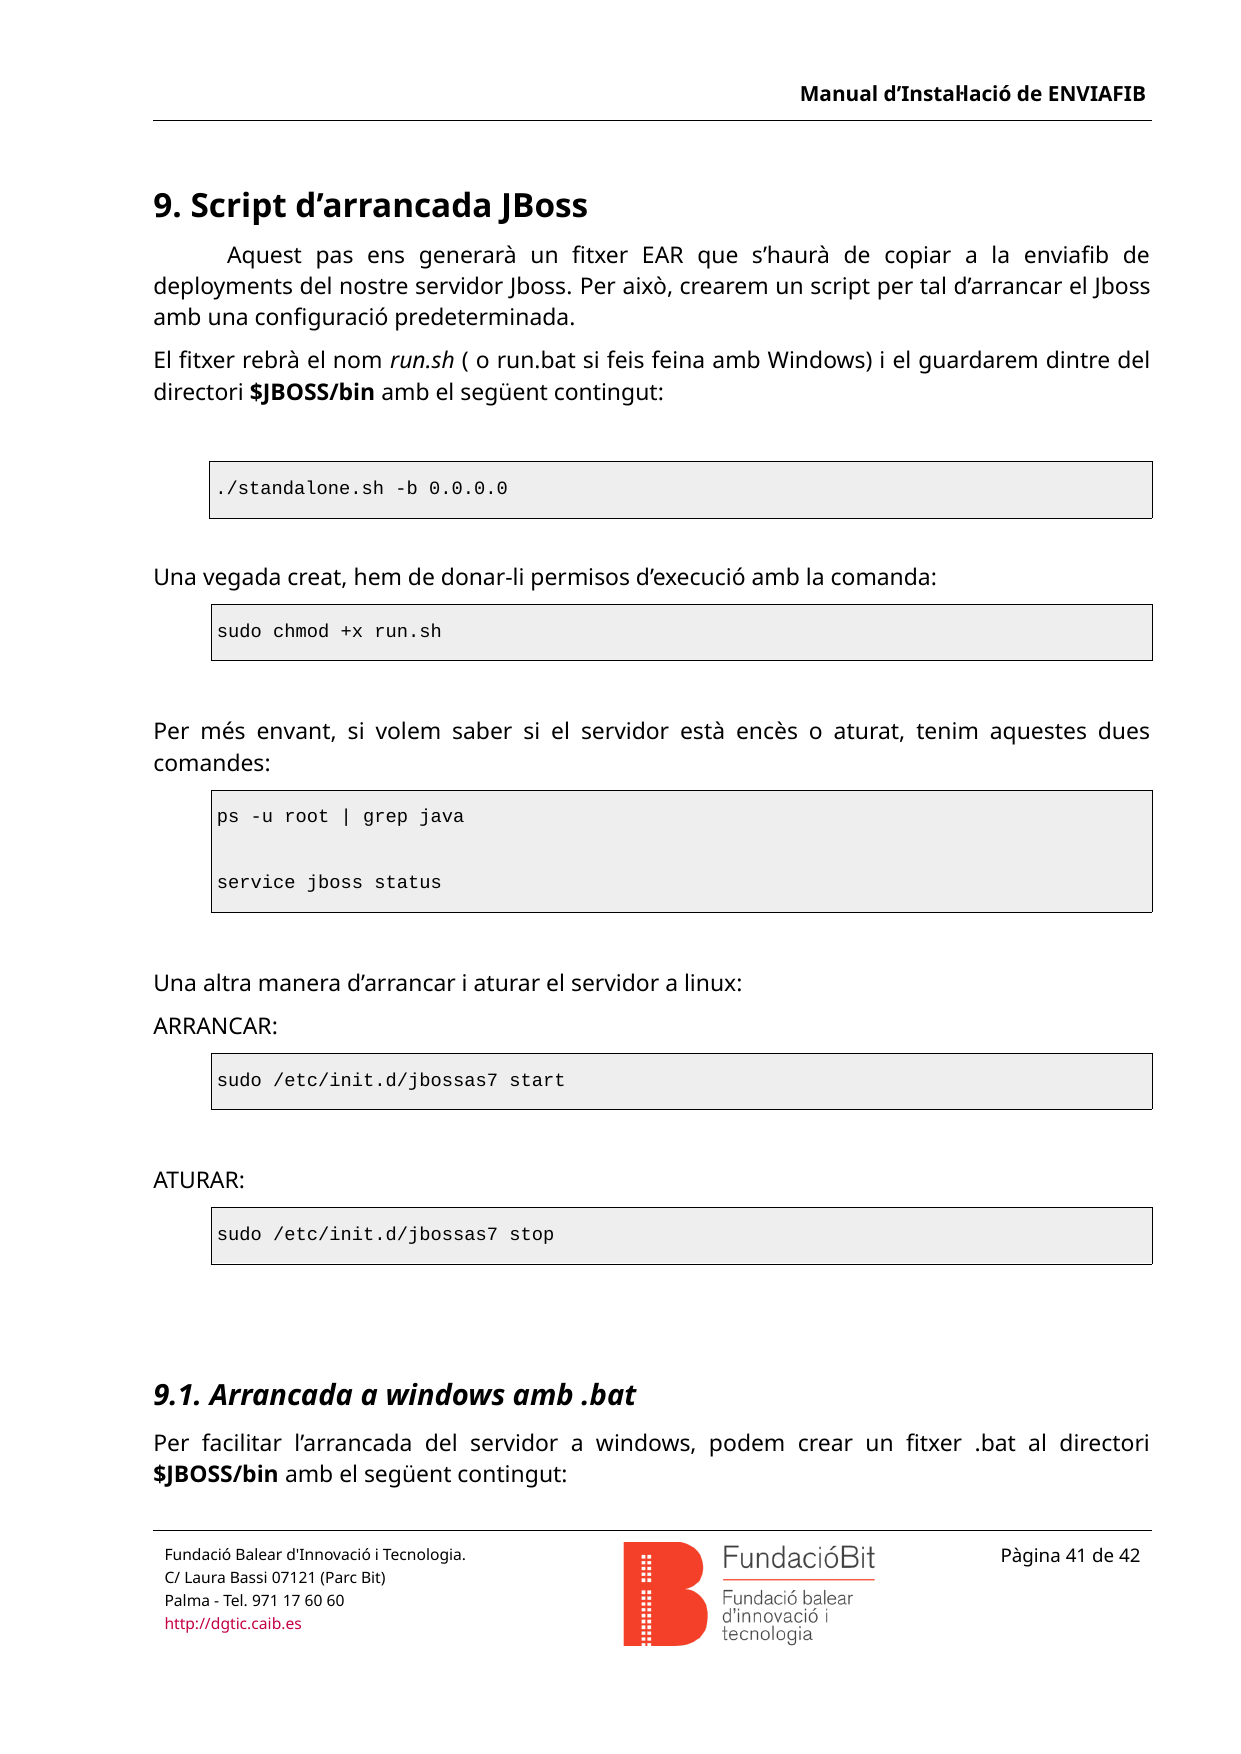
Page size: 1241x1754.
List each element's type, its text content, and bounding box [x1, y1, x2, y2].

text Per facilitar l’arrancada del servidor a windows, podem crear un fitxer .bat al directori $JBOSS/bin amb el següent contingut: [153, 1427, 1152, 1489]
text Una vegada creat, hem de donar-li permisos d’execució amb la comanda: [153, 530, 1152, 592]
subtitle Script d’arrancada JBoss [153, 181, 1152, 227]
text ARRANCAR: [153, 1010, 1152, 1041]
text ATURAR: [153, 1164, 1152, 1195]
table_header sudo chmod +x run.sh [212, 605, 1152, 660]
table_header sudo /etc/init.d/jbossas7 stop [212, 1208, 1152, 1263]
table_header ps -u root | grep java service jboss status [212, 791, 1152, 912]
text El fitxer rebrà el nom run.sh ( o run.bat si feis feina amb Windows) i el guardarem dintre del directori $JBOSS/bin amb el següent contingut: [153, 344, 1152, 407]
text Una altra manera d’arrancar i aturar el servidor a linux: [153, 967, 1152, 998]
text Aquest pas ens generarà un fitxer EAR que s’haurà de copiar a la enviafib de deployments del nostre servidor Jboss. Per això, crearem un script per tal d’arrancar el Jboss amb una configuració predeterminada. [153, 239, 1152, 332]
table_header ./standalone.sh -b 0.0.0.0 [210, 462, 1152, 518]
picture [623, 1542, 875, 1646]
text Per més envant, si volem saber si el servidor està encès o aturat, tenim aquestes dues comandes: [153, 715, 1152, 778]
table_header sudo /etc/init.d/jbossas7 start [212, 1054, 1152, 1109]
subtitle Arrancada a windows amb .bat [153, 1374, 1152, 1414]
